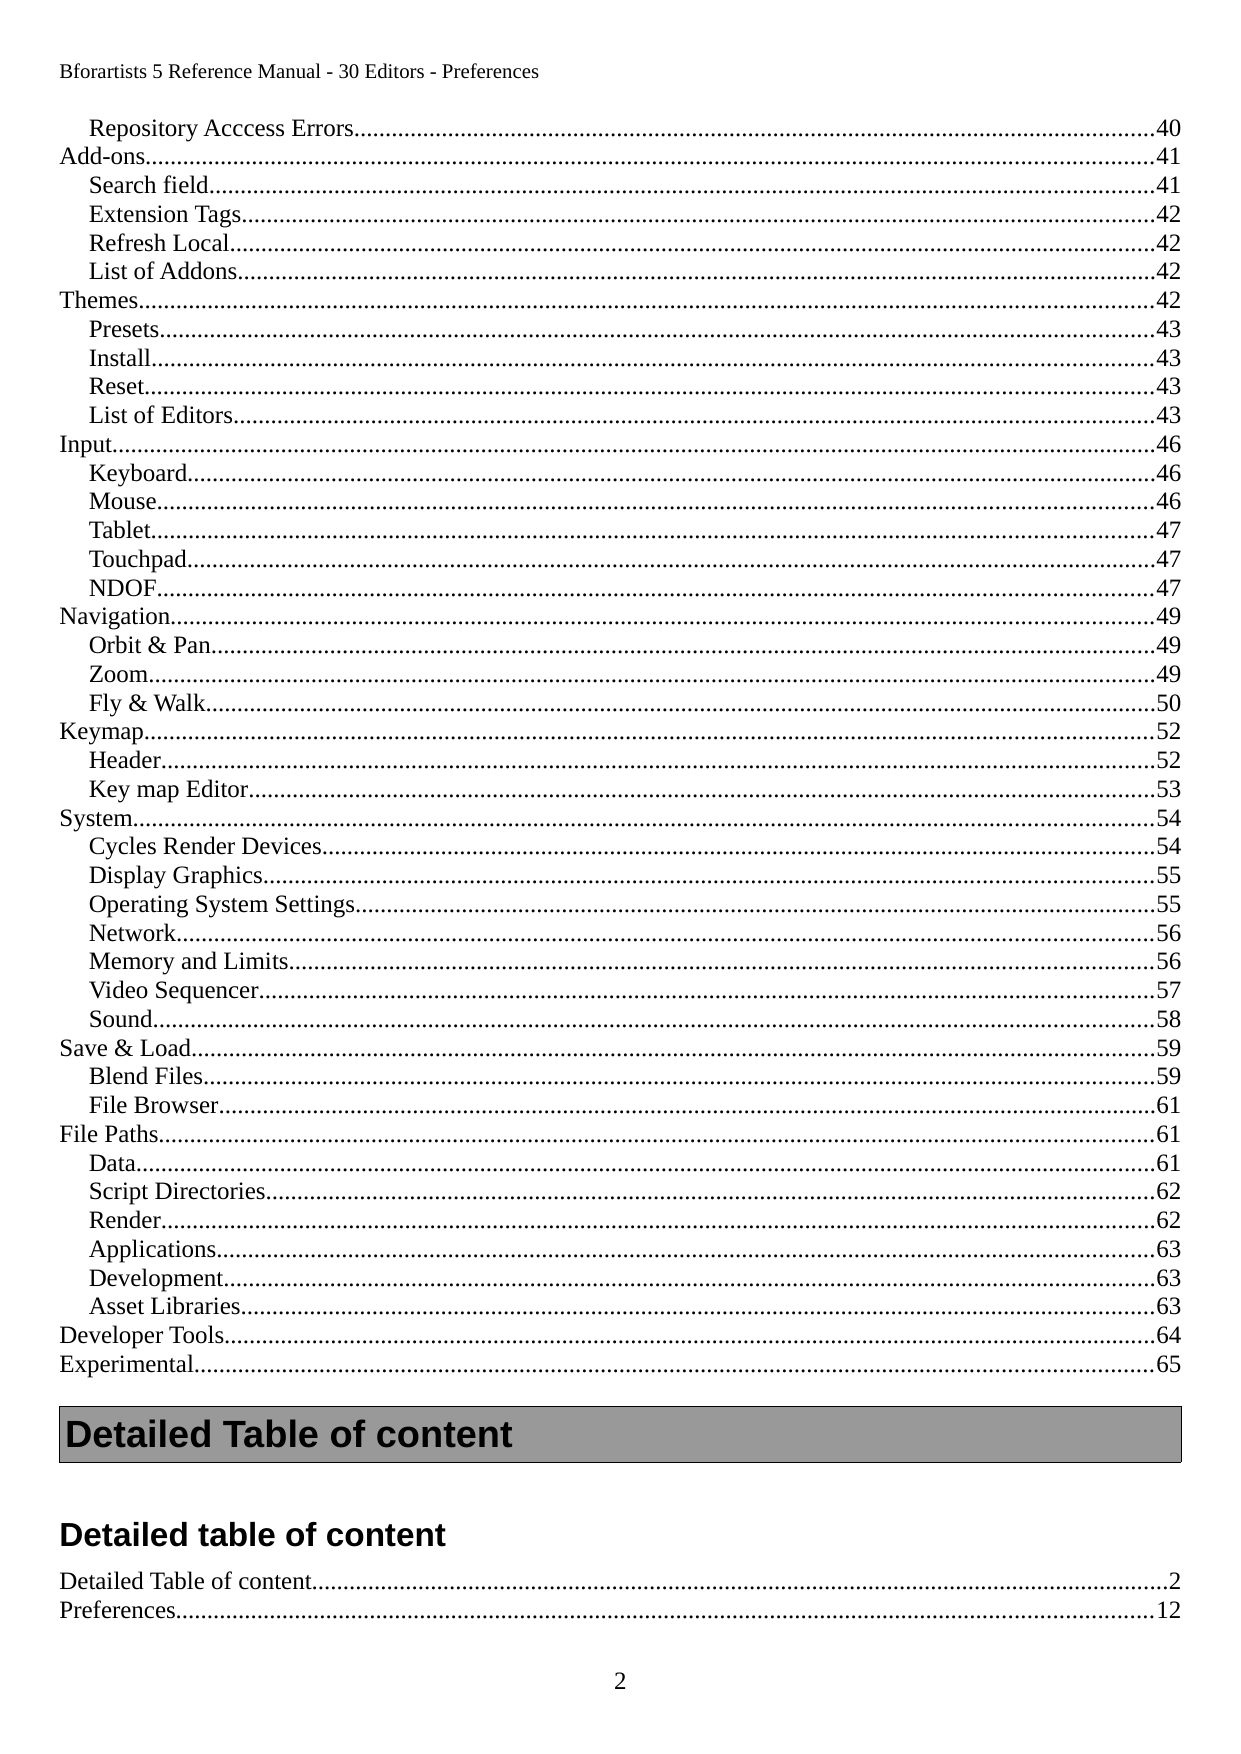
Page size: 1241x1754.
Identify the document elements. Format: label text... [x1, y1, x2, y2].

text Script Directories 62 [88, 1176, 1181, 1205]
text Render 62 [88, 1205, 1181, 1234]
text Zoom 49 [88, 659, 1181, 688]
text Navigation 49 [59, 601, 1181, 630]
text Tablet 47 [88, 515, 1181, 544]
text Sound 58 [88, 1004, 1181, 1033]
text Themes 42 [59, 285, 1181, 314]
text Mouse 46 [88, 486, 1181, 515]
text Operating System Settings 55 [88, 889, 1181, 918]
text Blend Files 59 [88, 1061, 1181, 1090]
text Applications 63 [88, 1234, 1181, 1263]
text Orbit & Pan 49 [88, 630, 1181, 659]
text Preferences 12 [59, 1595, 1181, 1624]
text Install 43 [88, 343, 1181, 371]
text Memory and Limits 56 [88, 946, 1181, 975]
text Development 63 [88, 1263, 1181, 1291]
text Experimental 65 [59, 1349, 1181, 1378]
text Refresh Local 42 [88, 228, 1181, 256]
text Add-ons 41 [59, 141, 1181, 170]
text NDOF 47 [88, 573, 1181, 601]
text Reset 43 [88, 371, 1181, 400]
text File Paths 61 [59, 1119, 1181, 1148]
text Repository Acccess Errors 40 [88, 113, 1181, 141]
text Display Graphics 55 [88, 860, 1181, 889]
text List of Editors 43 [88, 400, 1181, 429]
text Detailed Table of content 2 [59, 1566, 1181, 1595]
subtitle Detailed table of content [59, 1515, 1181, 1554]
text Extension Tags 42 [88, 199, 1181, 228]
text Header 52 [88, 745, 1181, 774]
table_header Detailed Table of content [60, 1407, 1181, 1462]
text Keyboard 46 [88, 458, 1181, 486]
text Touchpad 47 [88, 544, 1181, 573]
text Key map Editor 53 [88, 774, 1181, 803]
text Developer Tools 64 [59, 1320, 1181, 1349]
text Fly & Walk 50 [88, 688, 1181, 716]
text Video Sequencer 57 [88, 975, 1181, 1004]
text Presets 43 [88, 314, 1181, 343]
text File Browser 61 [88, 1090, 1181, 1119]
text Data 61 [88, 1148, 1181, 1176]
text Asset Libraries 63 [88, 1291, 1181, 1320]
text Network 56 [88, 918, 1181, 946]
text Cycles Render Devices 54 [88, 831, 1181, 860]
text Save & Load 59 [59, 1033, 1181, 1061]
text List of Addons 42 [88, 256, 1181, 285]
text System 54 [59, 803, 1181, 831]
text Input 46 [59, 429, 1181, 458]
text Search field 41 [88, 170, 1181, 199]
text Keymap 52 [59, 716, 1181, 745]
